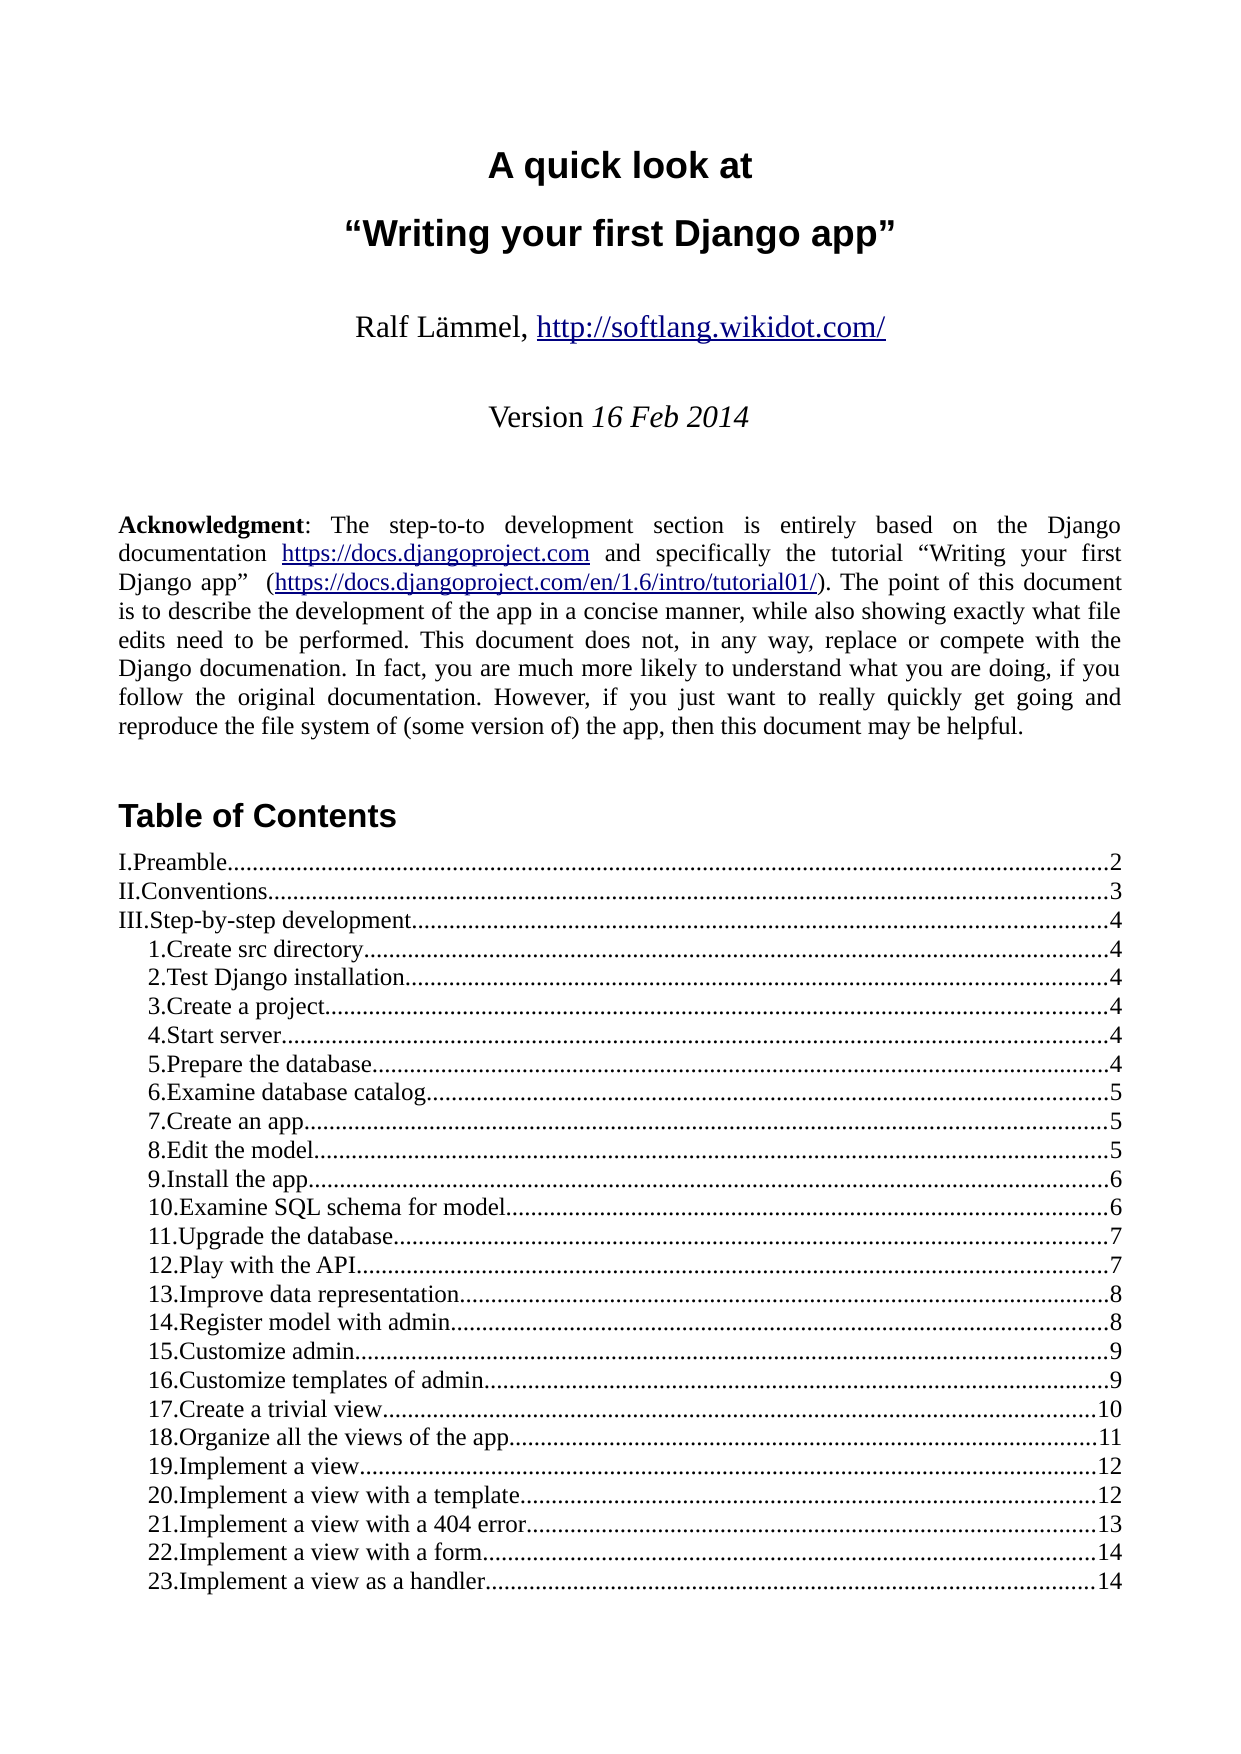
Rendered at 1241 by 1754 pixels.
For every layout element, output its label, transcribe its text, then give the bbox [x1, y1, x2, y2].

text I.Preamble 2 [118, 847, 1122, 876]
text 3.Create a project 4 [148, 991, 1122, 1020]
text Ralf Lämmel, http://softlang.wikidot.com/ [118, 308, 1122, 344]
text 6.Examine database catalog 5 [148, 1077, 1122, 1106]
text Version 16 Feb 2014 [118, 398, 1122, 434]
text 1.Create src directory 4 [148, 934, 1122, 962]
text 18.Organize all the views of the app 11 [148, 1422, 1122, 1451]
text 20.Implement a view with a template 12 [148, 1480, 1122, 1509]
text II.Conventions 3 [118, 876, 1122, 905]
text 7.Create an app 5 [148, 1106, 1122, 1135]
text 16.Customize templates of admin 9 [148, 1365, 1122, 1394]
text 22.Implement a view with a form 14 [148, 1537, 1122, 1566]
text 9.Install the app 6 [148, 1164, 1122, 1192]
text 15.Customize admin 9 [148, 1336, 1122, 1365]
text 12.Play with the API 7 [148, 1250, 1122, 1279]
text 14.Register model with admin 8 [148, 1307, 1122, 1336]
text Acknowledgment: The step-to-to development section is entirely based on the Django documentation https://docs.djangoproject.com and specifically the tutorial “Writing your first Django app” (https://docs.djangoproject.com/en/1.6/intro/tutorial01/). The point of this document is to describe the development of the app in a concise manner, while also showing exactly what file edits need to be performed. This document does not, in any way, replace or compete with the Django documenation. In fact, you are much more likely to understand what you are doing, if you follow the original documentation. However, if you just want to really quickly get going and reproduce the file system of (some version of) the app, then this document may be helpful. [118, 510, 1122, 740]
text 10.Examine SQL schema for model 6 [148, 1192, 1122, 1221]
text 21.Implement a view with a 404 error 13 [148, 1509, 1122, 1537]
text 4.Start server 4 [148, 1020, 1122, 1049]
text 5.Prepare the database 4 [148, 1049, 1122, 1077]
text 19.Implement a view 12 [148, 1451, 1122, 1480]
text 2.Test Django installation 4 [148, 962, 1122, 991]
text 23.Implement a view as a handler 14 [148, 1566, 1122, 1595]
title “Writing your first Django app” [118, 211, 1122, 254]
subtitle Table of Contents [118, 797, 1122, 835]
text III.Step-by-step development 4 [118, 905, 1122, 934]
text 8.Edit the model 5 [148, 1135, 1122, 1164]
text 17.Create a trivial view 10 [148, 1394, 1122, 1422]
text 11.Upgrade the database 7 [148, 1221, 1122, 1250]
title A quick look at [118, 143, 1122, 186]
text 13.Improve data representation 8 [148, 1279, 1122, 1307]
